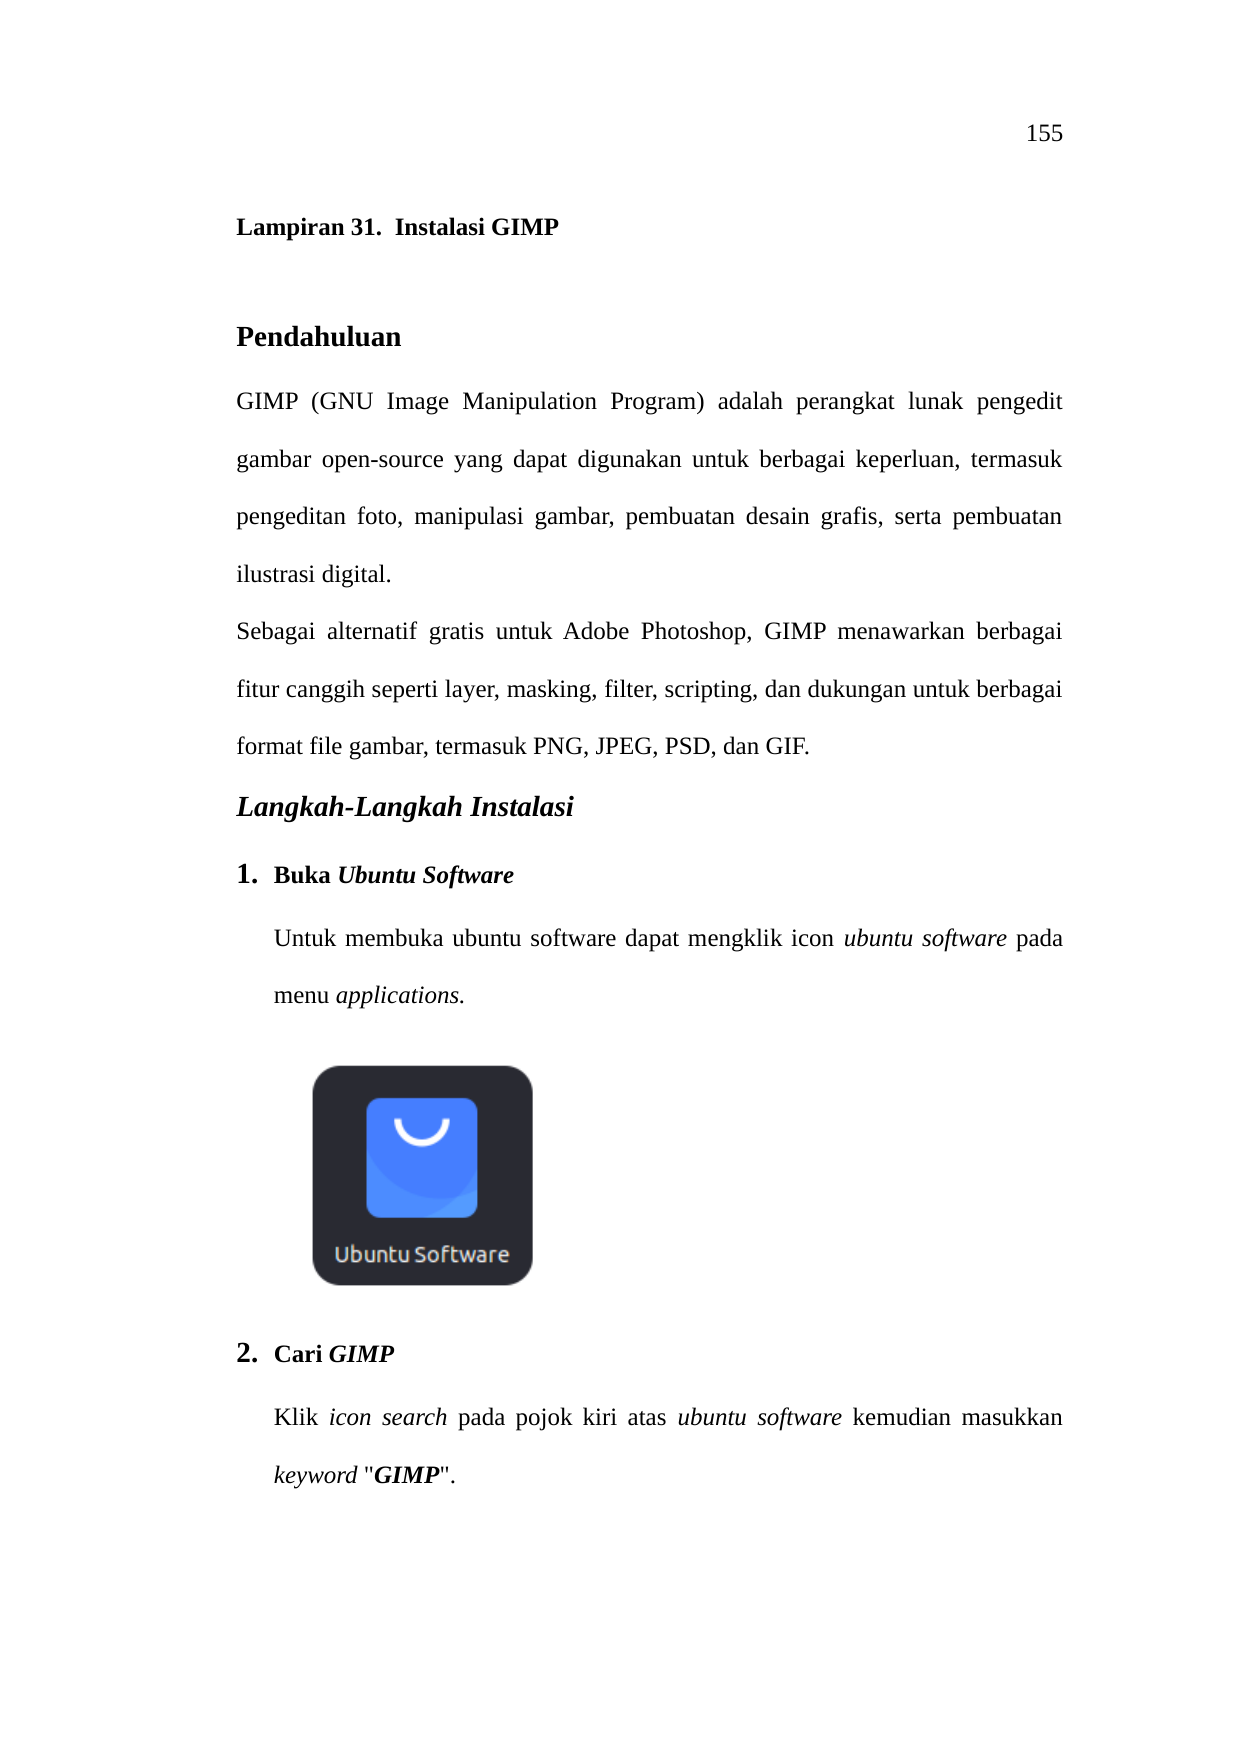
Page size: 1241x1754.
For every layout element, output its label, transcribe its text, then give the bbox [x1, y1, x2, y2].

list Untuk membuka ubuntu software dapat mengklik icon ubuntu software pada menu applications. [236, 923, 1063, 1009]
list Cari GIMP [236, 1335, 1063, 1369]
list Buka Ubuntu Software [236, 856, 1063, 889]
picture [276, 1040, 573, 1304]
text Langkah-Langkah Instalasi [236, 789, 1063, 822]
text Sebagai alternatif gratis untuk Adobe Photoshop, GIMP menawarkan berbagai fitur canggih seperti layer, masking, filter, scripting, dan dukungan untuk berbagai format file gambar, termasuk PNG, JPEG, PSD, dan GIF. [236, 616, 1063, 760]
text Pendahuluan [236, 319, 1063, 353]
subtitle Instalasi GIMP [236, 212, 1063, 241]
text GIMP (GNU Image Manipulation Program) adalah perangkat lunak pengedit gambar open-source yang dapat digunakan untuk berbagai keperluan, termasuk pengeditan foto, manipulasi gambar, pembuatan desain grafis, serta pembuatan ilustrasi digital. [236, 386, 1063, 587]
list Klik icon search pada pojok kiri atas ubuntu software kemudian masukkan keyword "GIMP". [236, 1402, 1063, 1489]
